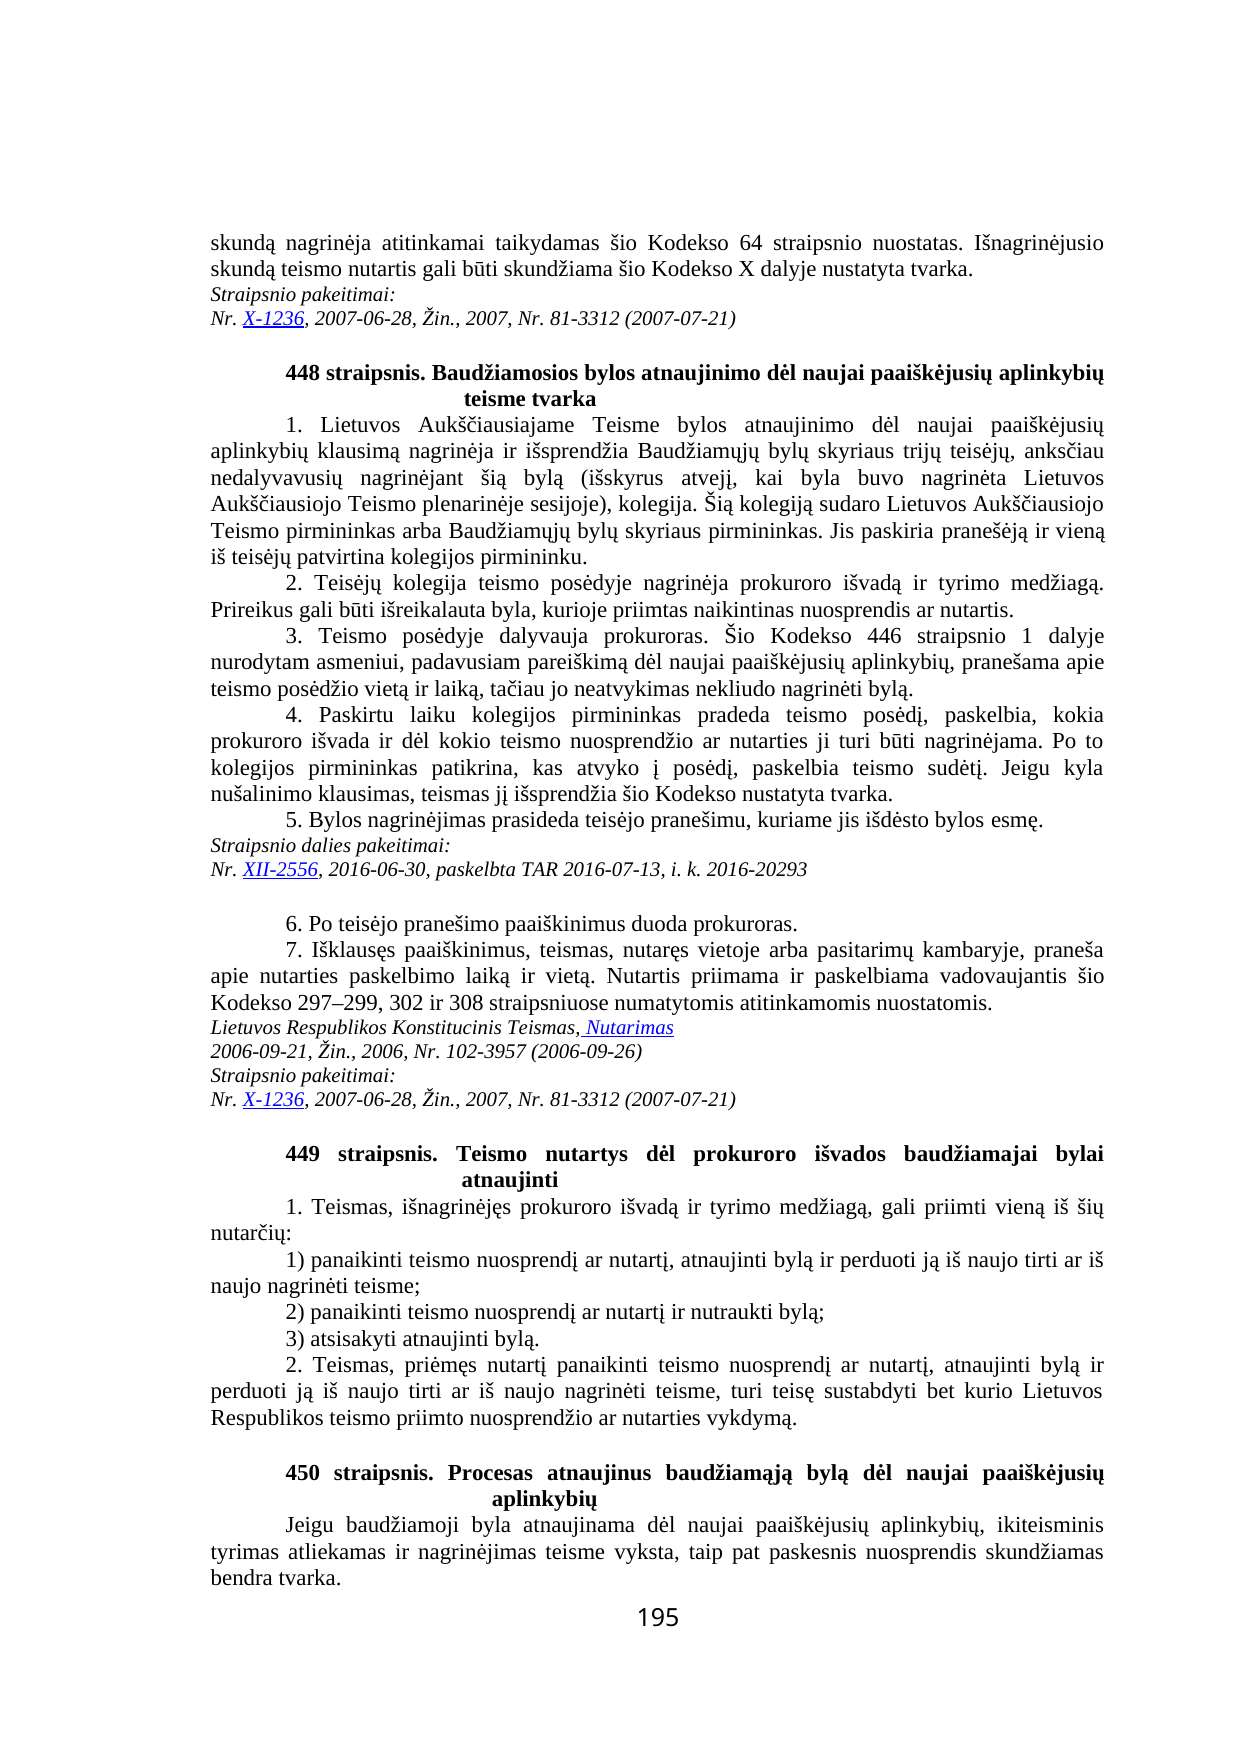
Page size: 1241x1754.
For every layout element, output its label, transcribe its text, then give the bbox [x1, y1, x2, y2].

text 4. Paskirtu laiku kolegijos pirmininkas pradeda teismo posėdį, paskelbia, kokia prokuroro išvada ir dėl kokio teismo nuosprendžio ar nutarties ji turi būti nagrinėjama. Po to kolegijos pirmininkas patikrina, kas atvyko į posėdį, paskelbia teismo sudėtį. Jeigu kyla nušalinimo klausimas, teismas jį išsprendžia šio Kodekso nustatyta tvarka. [210, 701, 1105, 807]
text 5. Bylos nagrinėjimas prasideda teisėjo pranešimu, kuriame jis išdėsto bylos esmę. [210, 807, 1105, 833]
text Jeigu baudžiamoji byla atnaujinama dėl naujai paaiškėjusių aplinkybių, ikiteisminis tyrimas atliekamas ir nagrinėjimas teisme vyksta, taip pat paskesnis nuosprendis skundžiamas bendra tvarka. [210, 1512, 1105, 1591]
text Nr. X-1236, 2007-06-28, Žin., 2007, Nr. 81-3312 (2007-07-21) [210, 306, 1105, 330]
text 7. Išklausęs paaiškinimus, teismas, nutaręs vietoje arba pasitarimų kambaryje, praneša apie nutarties paskelbimo laiką ir vietą. Nutartis priimama ir paskelbiama vadovaujantis šio Kodekso 297–299, 302 ir 308 straipsniuose numatytomis atitinkamomis nuostatomis. [210, 936, 1105, 1015]
text 2) panaikinti teismo nuosprendį ar nutartį ir nutraukti bylą; [210, 1298, 1105, 1325]
text 1. Lietuvos Aukščiausiajame Teisme bylos atnaujinimo dėl naujai paaiškėjusių aplinkybių klausimą nagrinėja ir išsprendžia Baudžiamųjų bylų skyriaus trijų teisėjų, anksčiau nedalyvavusių nagrinėjant šią bylą (išskyrus atvejį, kai byla buvo nagrinėta Lietuvos Aukščiausiojo Teismo plenarinėje sesijoje), kolegija. Šią kolegiją sudaro Lietuvos Aukščiausiojo Teismo pirmininkas arba Baudžiamųjų bylų skyriaus pirmininkas. Jis paskiria pranešėją ir vieną iš teisėjų patvirtina kolegijos pirmininku. [210, 411, 1105, 569]
text 450 straipsnis. Procesas atnaujinus baudžiamąją bylą dėl naujai paaiškėjusių aplinkybių [285, 1459, 1105, 1512]
text 2. Teisėjų kolegija teismo posėdyje nagrinėja prokuroro išvadą ir tyrimo medžiagą. Prireikus gali būti išreikalauta byla, kurioje priimtas naikintinas nuosprendis ar nutartis. [210, 569, 1105, 622]
text Lietuvos Respublikos Konstitucinis Teismas, Nutarimas [210, 1015, 1105, 1039]
text 448 straipsnis. Baudžiamosios bylos atnaujinimo dėl naujai paaiškėjusių aplinkybių teisme tvarka [285, 358, 1105, 411]
text Straipsnio pakeitimai: [210, 1063, 1105, 1087]
text Nr. XII-2556, 2016-06-30, paskelbta TAR 2016-07-13, i. k. 2016-20293 [210, 857, 1105, 881]
text 3) atsisakyti atnaujinti bylą. [210, 1325, 1105, 1351]
text 6. Po teisėjo pranešimo paaiškinimus duoda prokuroras. [210, 910, 1105, 936]
text skundą nagrinėja atitinkamai taikydamas šio Kodekso 64 straipsnio nuostatas. Išnagrinėjusio skundą teismo nutartis gali būti skundžiama šio Kodekso X dalyje nustatyta tvarka. [210, 229, 1105, 282]
text Straipsnio dalies pakeitimai: [210, 833, 1105, 857]
text Nr. X-1236, 2007-06-28, Žin., 2007, Nr. 81-3312 (2007-07-21) [210, 1087, 1105, 1111]
text 2006-09-21, Žin., 2006, Nr. 102-3957 (2006-09-26) [210, 1039, 1105, 1063]
text 449 straipsnis. Teismo nutartys dėl prokuroro išvados baudžiamajai bylai atnaujinti [285, 1140, 1105, 1193]
text 3. Teismo posėdyje dalyvauja prokuroras. Šio Kodekso 446 straipsnio 1 dalyje nurodytam asmeniui, padavusiam pareiškimą dėl naujai paaiškėjusių aplinkybių, pranešama apie teismo posėdžio vietą ir laiką, tačiau jo neatvykimas nekliudo nagrinėti bylą. [210, 622, 1105, 701]
text 1. Teismas, išnagrinėjęs prokuroro išvadą ir tyrimo medžiagą, gali priimti vieną iš šių nutarčių: [210, 1193, 1105, 1246]
text 2. Teismas, priėmęs nutartį panaikinti teismo nuosprendį ar nutartį, atnaujinti bylą ir perduoti ją iš naujo tirti ar iš naujo nagrinėti teisme, turi teisę sustabdyti bet kurio Lietuvos Respublikos teismo priimto nuosprendžio ar nutarties vykdymą. [210, 1351, 1105, 1430]
text 1) panaikinti teismo nuosprendį ar nutartį, atnaujinti bylą ir perduoti ją iš naujo tirti ar iš naujo nagrinėti teisme; [210, 1246, 1105, 1298]
text Straipsnio pakeitimai: [210, 282, 1105, 306]
